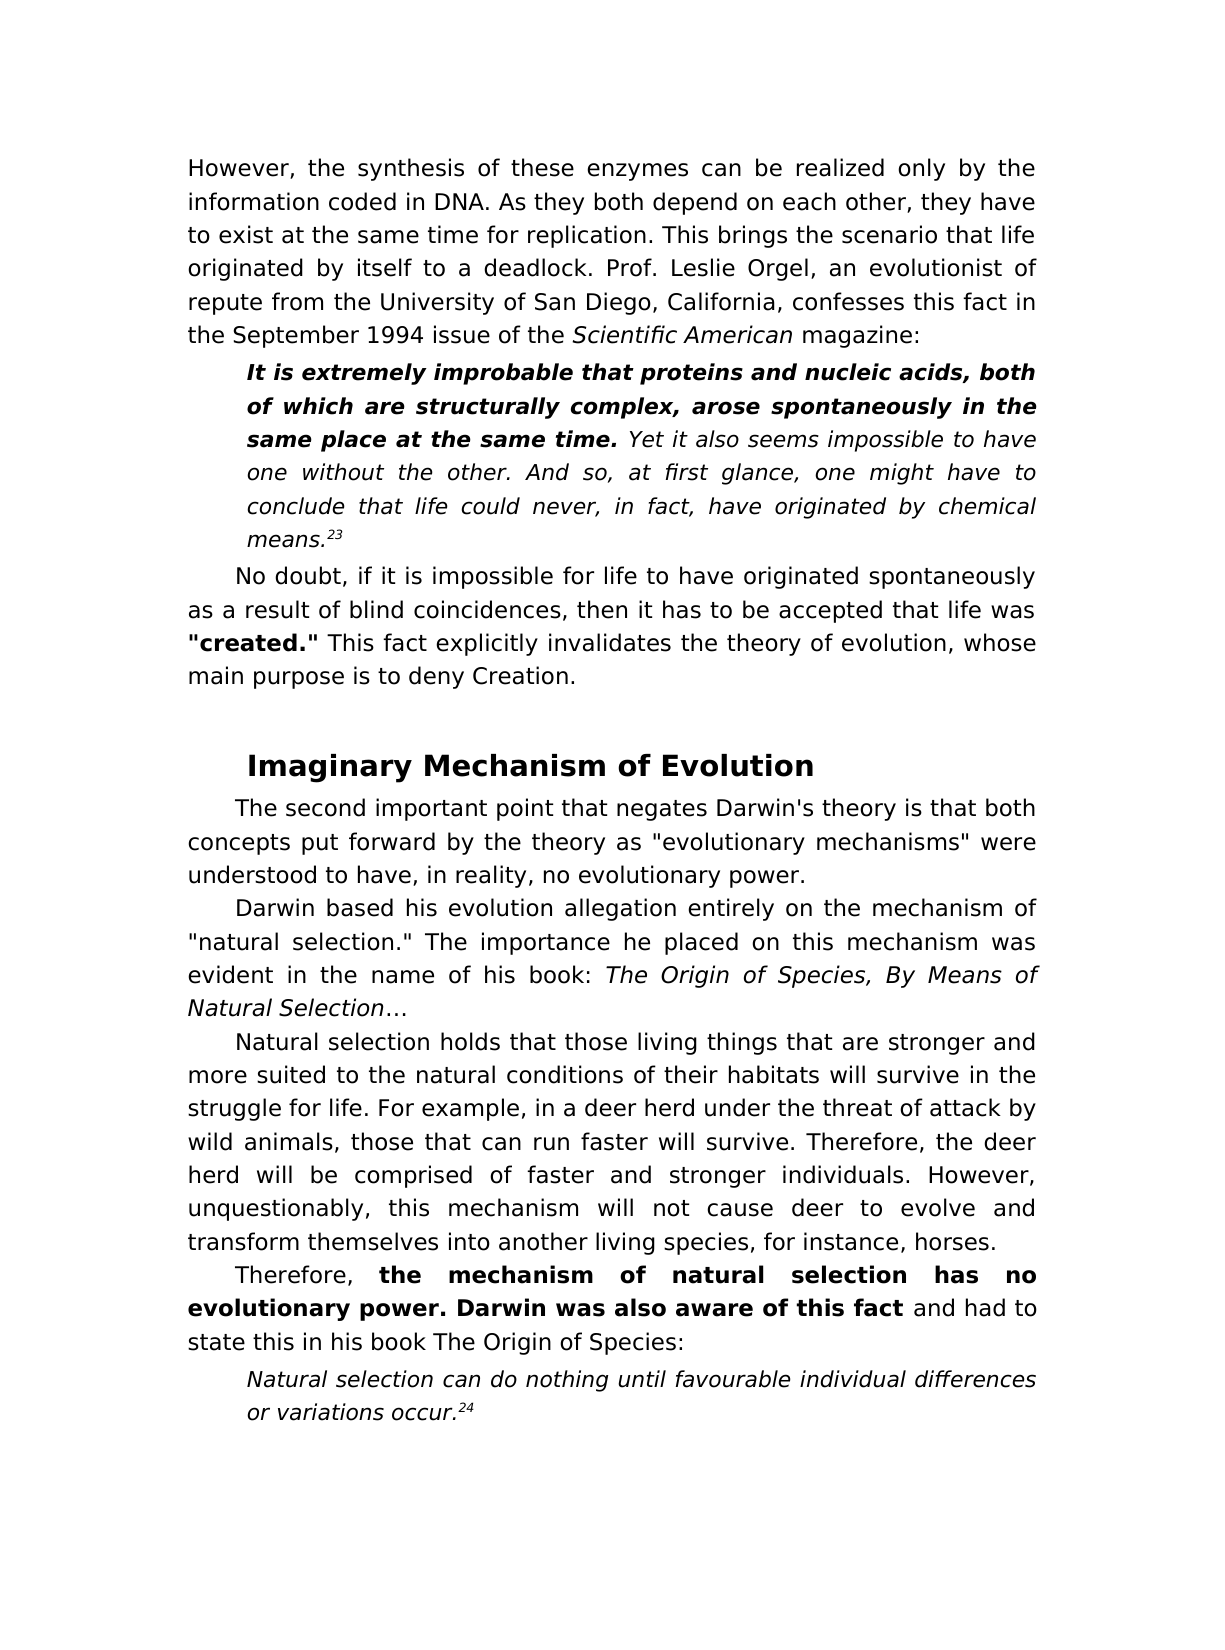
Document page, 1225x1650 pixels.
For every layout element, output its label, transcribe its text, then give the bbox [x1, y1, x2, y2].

text Natural selection can do nothing until favourable individual differences or variations occur.24 [247, 1361, 1037, 1427]
text Darwin based his evolution allegation entirely on the mechanism of "natural selection." The importance he placed on this mechanism was evident in the name of his book: The Origin of Species, By Means of Natural Selection… [187, 890, 1037, 1023]
text Natural selection holds that those living things that are stronger and more suited to the natural conditions of their habitats will survive in the struggle for life. For example, in a deer herd under the threat of attack by wild animals, those that can run faster will survive. Therefore, the deer herd will be comprised of faster and stronger individuals. However, unquestionably, this mechanism will not cause deer to evolve and transform themselves into another living species, for instance, horses. [187, 1023, 1037, 1257]
text No doubt, if it is impossible for life to have originated spontaneously as a result of blind coincidences, then it has to be accepted that life was "created." This fact explicitly invalidates the theory of evolution, whose main purpose is to deny Creation. [187, 558, 1037, 691]
subtitle Imaginary Mechanism of Evolution [187, 750, 1037, 784]
text The second important point that negates Darwin's theory is that both concepts put forward by the theory as "evolutionary mechanisms" were understood to have, in reality, no evolutionary power. [187, 790, 1037, 890]
text It is extremely improbable that proteins and nucleic acids, both of which are structurally complex, arose spontaneously in the same place at the same time. Yet it also seems impossible to have one without the other. And so, at first glance, one might have to conclude that life could never, in fact, have originated by chemical means.23 [247, 354, 1037, 554]
text Therefore, the mechanism of natural selection has no evolutionary power. Darwin was also aware of this fact and had to state this in his book The Origin of Species: [187, 1257, 1037, 1357]
text However, the synthesis of these enzymes can be realized only by the information coded in DNA. As they both depend on each other, they have to exist at the same time for replication. This brings the scenario that life originated by itself to a deadlock. Prof. Leslie Orgel, an evolutionist of repute from the University of San Diego, California, confesses this fact in the September 1994 issue of the Scientific American magazine: [187, 150, 1037, 350]
